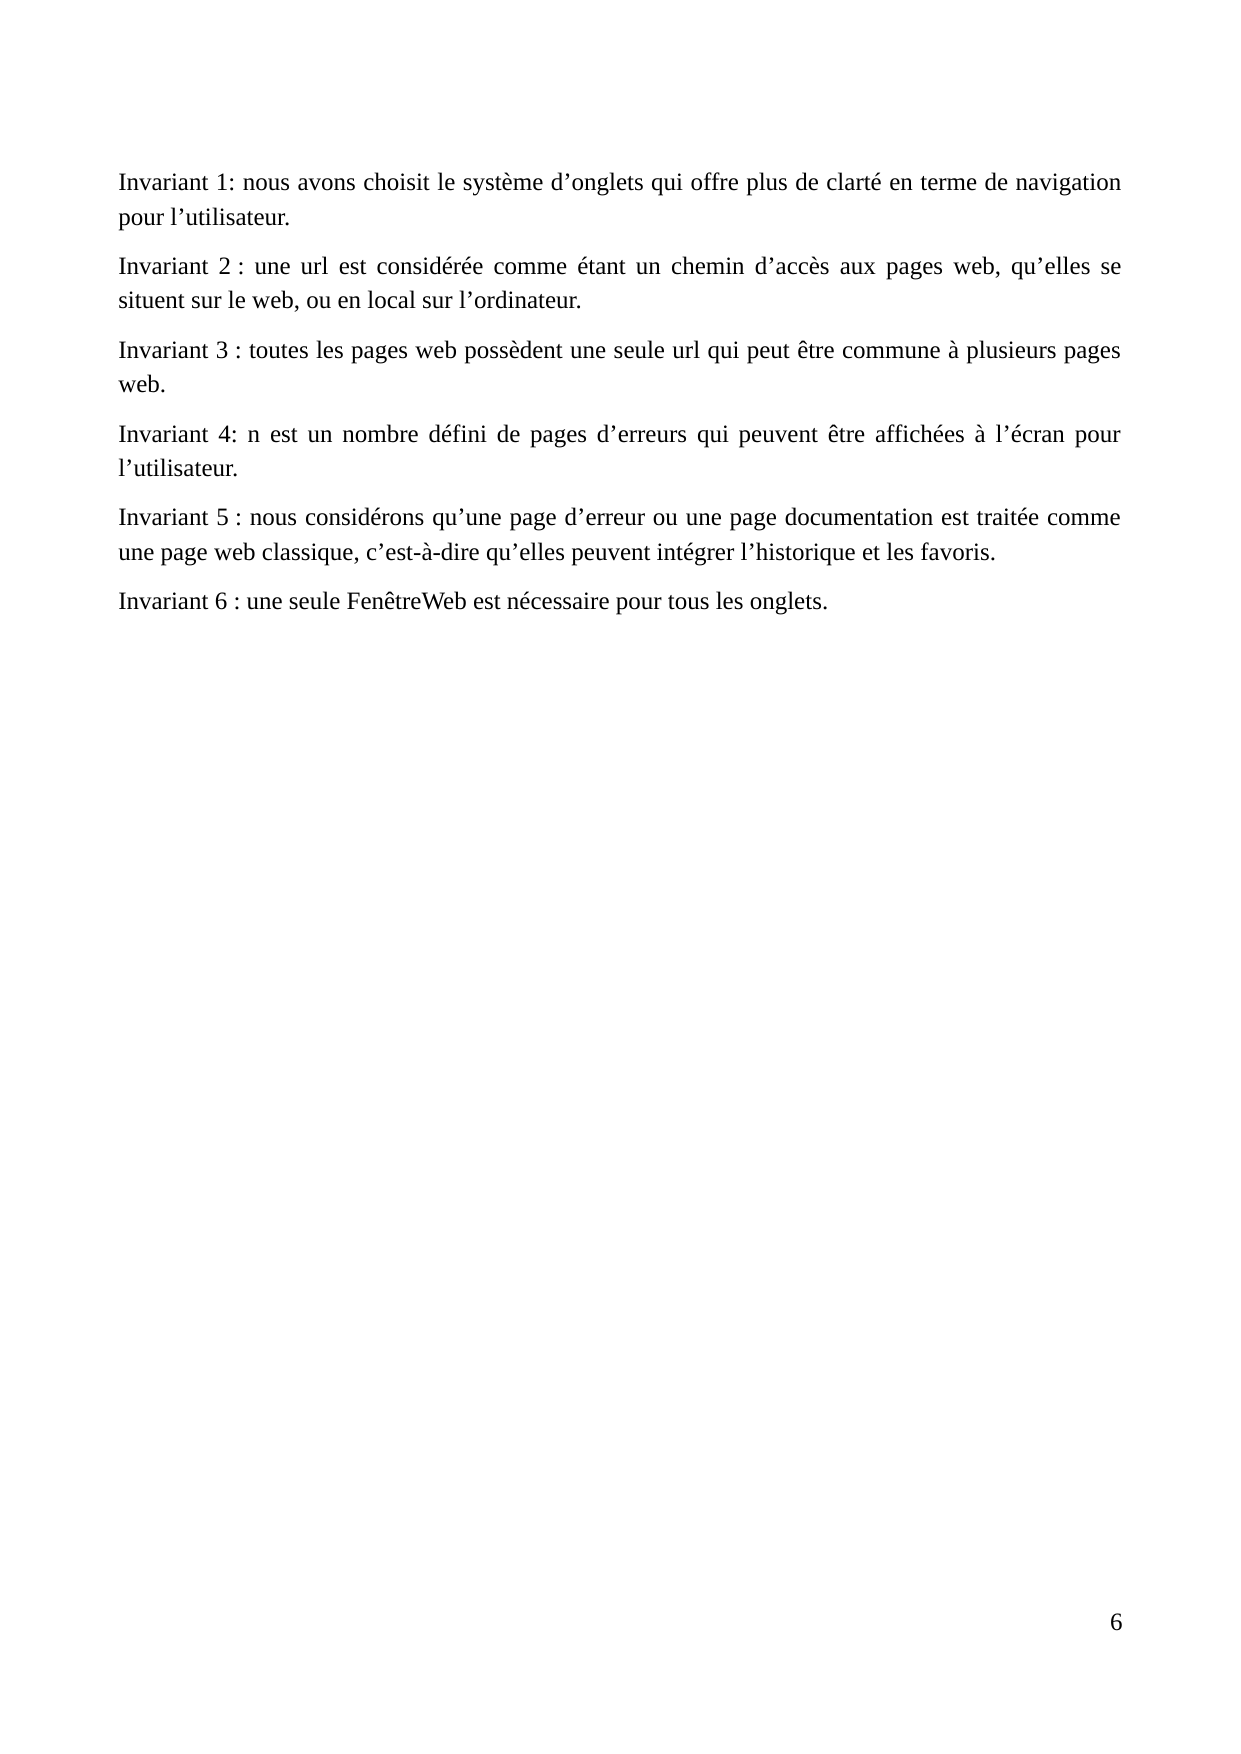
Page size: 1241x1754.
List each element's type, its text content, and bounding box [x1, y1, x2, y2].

text Invariant 6 : une seule FenêtreWeb est nécessaire pour tous les onglets. [118, 586, 1122, 615]
text Invariant 3 : toutes les pages web possèdent une seule url qui peut être commune à plusieurs pages web. [118, 335, 1122, 398]
text Invariant 1: nous avons choisit le système d’onglets qui offre plus de clarté en terme de navigation pour l’utilisateur. [118, 167, 1122, 231]
text Invariant 2 : une url est considérée comme étant un chemin d’accès aux pages web, qu’elles se situent sur le web, ou en local sur l’ordinateur. [118, 251, 1122, 314]
text Invariant 5 : nous considérons qu’une page d’erreur ou une page documentation est traitée comme une page web classique, c’est-à-dire qu’elles peuvent intégrer l’historique et les favoris. [118, 502, 1122, 566]
text Invariant 4: n est un nombre défini de pages d’erreurs qui peuvent être affichées à l’écran pour l’utilisateur. [118, 419, 1122, 482]
